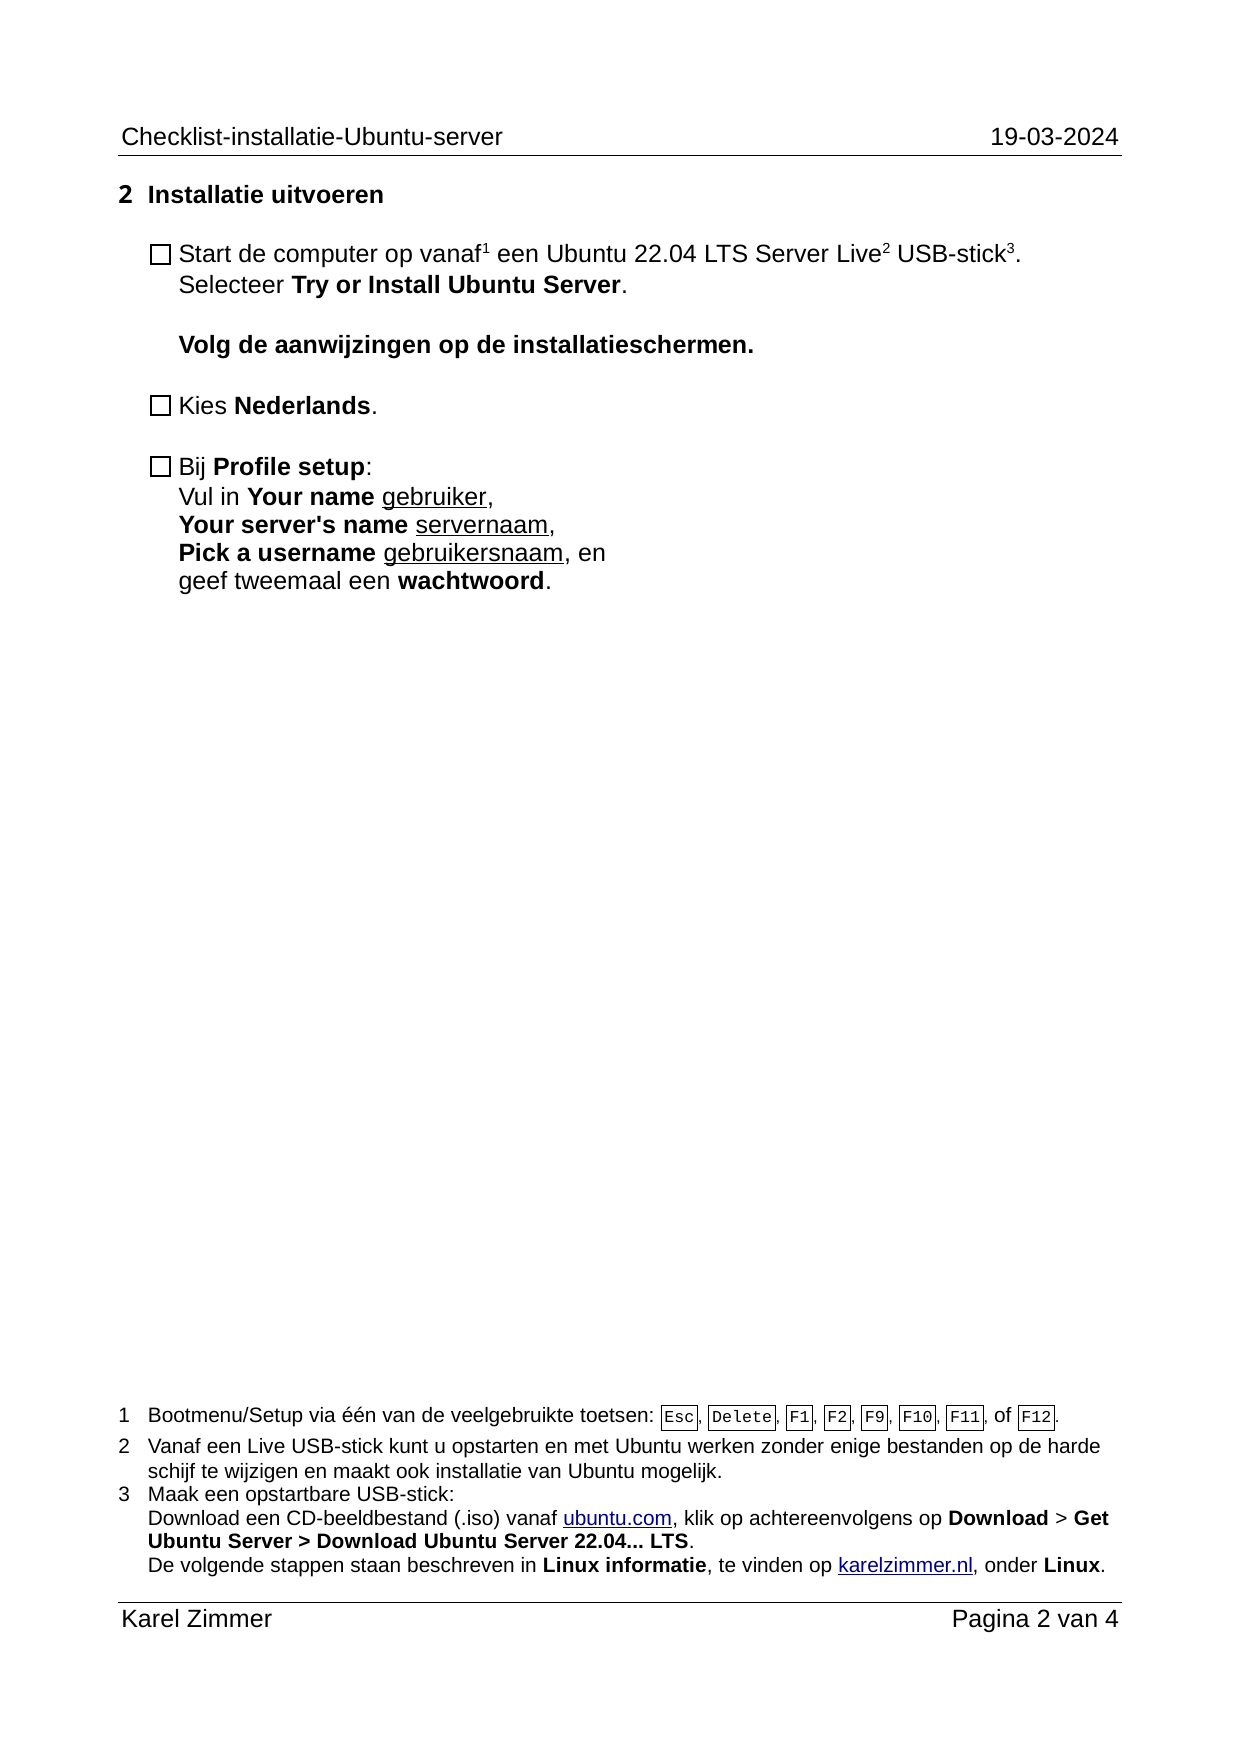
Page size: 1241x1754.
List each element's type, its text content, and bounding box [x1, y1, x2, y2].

table_cell [118, 360, 142, 391]
table_cell [118, 391, 142, 421]
table_cell [177, 360, 1122, 391]
table_cell [118, 482, 142, 596]
table_cell [142, 391, 177, 421]
table_cell Volg de aanwijzingen op de installatieschermen. [177, 330, 1122, 360]
table_cell [118, 300, 142, 330]
table_cell [118, 451, 142, 482]
table_cell Bij Profile setup: [177, 451, 1122, 482]
table_header [118, 239, 142, 269]
table_cell [142, 421, 177, 451]
table_cell [142, 451, 177, 482]
table_cell [142, 330, 177, 360]
table_cell Vul in Your name gebruiker, Your server's name servernaam, Pick a username gebruikersnaam, en geef tweemaal een wachtwoord. [177, 482, 1122, 596]
table_cell [118, 421, 142, 451]
table_cell [142, 360, 177, 391]
table_header [142, 239, 177, 269]
table_cell Kies Nederlands. [177, 391, 1122, 421]
table_cell [177, 300, 1122, 330]
table_header Start de computer op vanaf een Ubuntu 22.04 LTS Server Live USB-stick. [177, 239, 1122, 269]
table_cell [177, 421, 1122, 451]
table_cell [118, 330, 142, 360]
list Installatie uitvoeren [118, 177, 1122, 211]
table_cell [142, 300, 177, 330]
table_cell [142, 269, 177, 300]
table_cell [142, 482, 177, 596]
table_cell [118, 269, 142, 300]
table_cell Selecteer Try or Install Ubuntu Server. [177, 269, 1122, 300]
